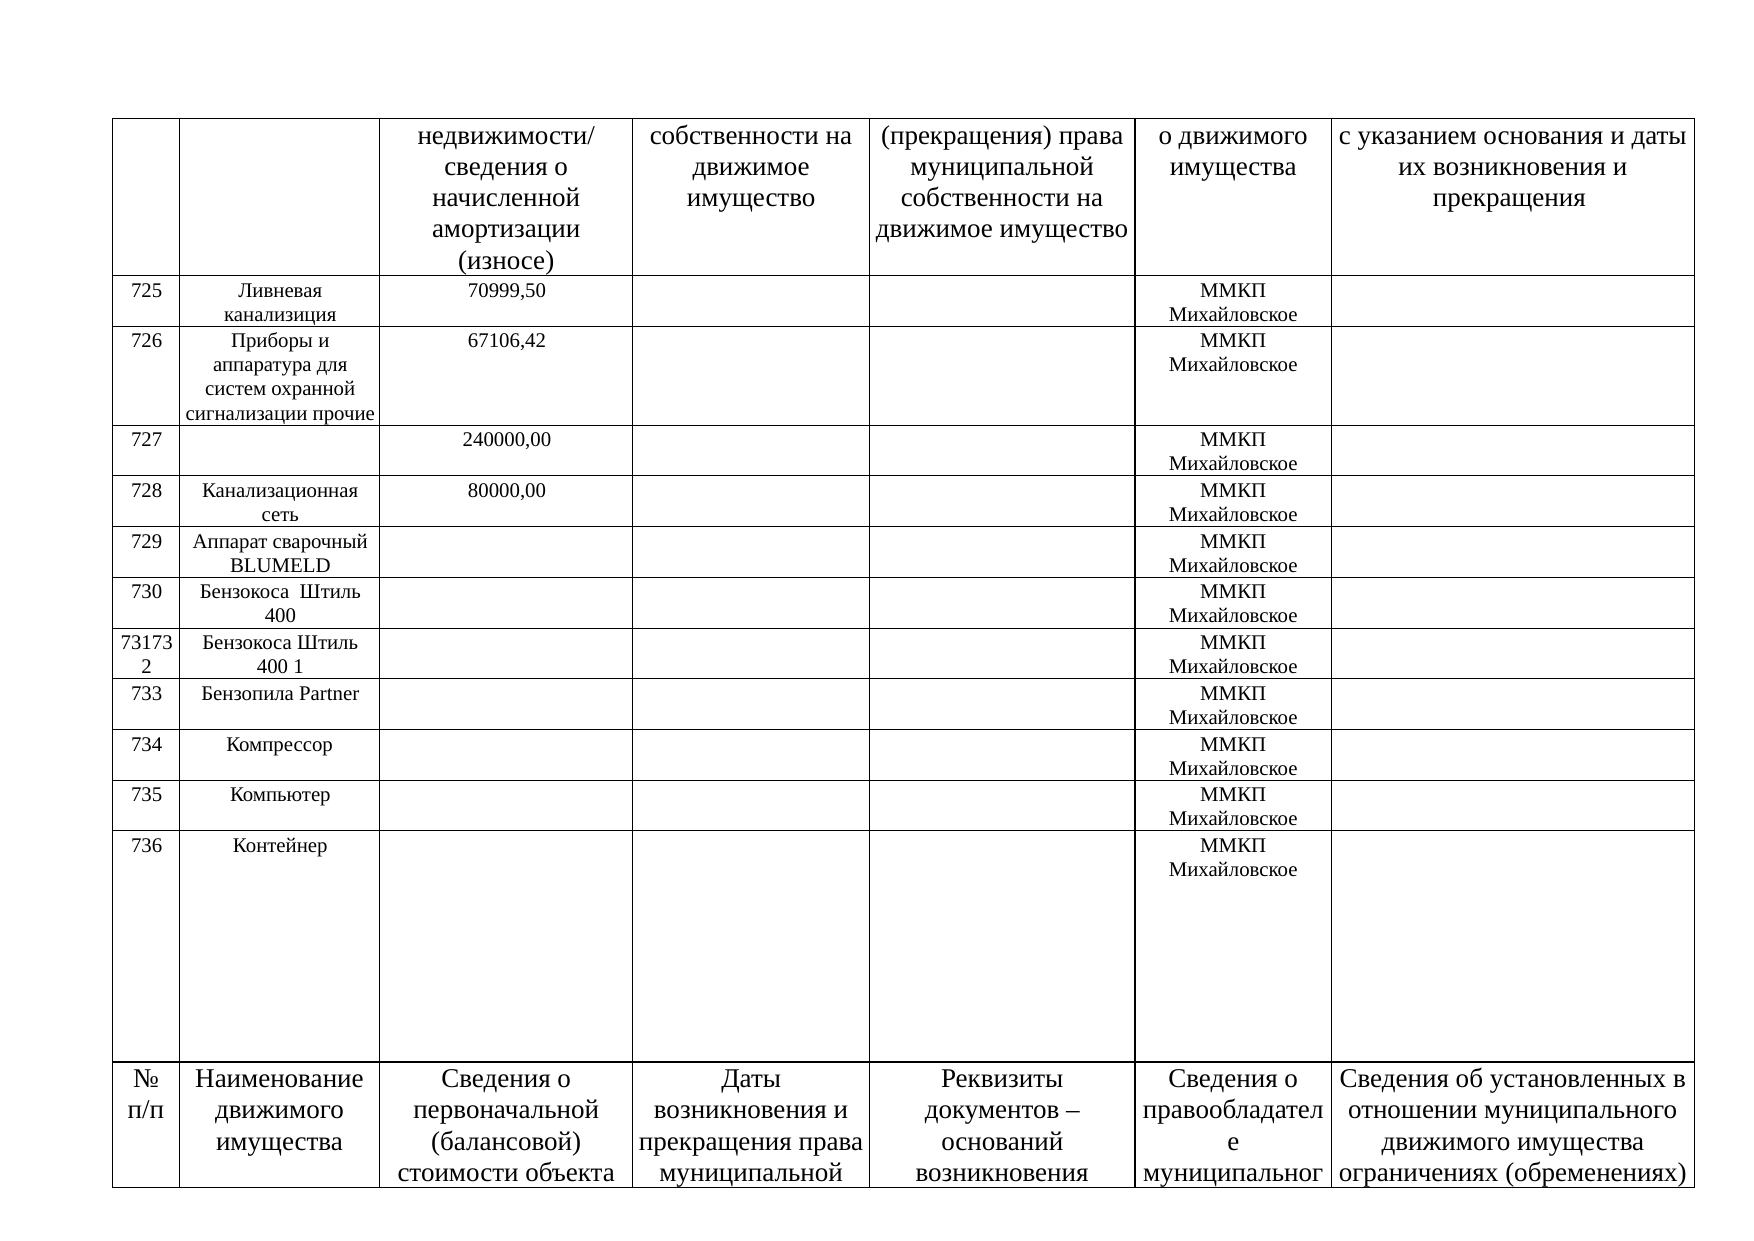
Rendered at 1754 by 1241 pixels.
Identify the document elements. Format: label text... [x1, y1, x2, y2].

table_cell 730 [113, 578, 179, 627]
table_cell [870, 730, 1134, 779]
table_cell 731732 [113, 629, 179, 678]
table_cell [633, 327, 869, 424]
table_cell 80000,00 [380, 476, 632, 526]
table_cell Сведения о первоначальной (балансовой) стоимости объекта [380, 1063, 632, 1187]
table_cell Приборы и аппаратура для систем охранной сигнализации прочие [180, 327, 379, 424]
table_cell [380, 831, 632, 1061]
table_cell [1332, 629, 1694, 678]
table_cell ММКП Михайловское [1136, 527, 1331, 577]
table_cell [1332, 781, 1694, 830]
table_cell [870, 831, 1134, 1061]
table_cell 729 [113, 527, 179, 577]
table_cell ММКП Михайловское [1136, 629, 1331, 678]
table_cell № п/п [113, 1063, 179, 1187]
table_cell ММКП Михайловское [1136, 327, 1331, 424]
table_cell [633, 426, 869, 475]
table_cell Бензопила Partner [180, 679, 379, 729]
table_cell [870, 276, 1134, 326]
table_cell Даты возникновения и прекращения права муниципальной [633, 1063, 869, 1187]
table_cell [1332, 327, 1694, 424]
table_cell Реквизиты документов – оснований возникновения [870, 1063, 1134, 1187]
table_cell Наименование движимого имущества [180, 1063, 379, 1187]
table_cell [380, 679, 632, 729]
table_cell [180, 426, 379, 475]
table_cell [633, 476, 869, 526]
table_cell ММКП Михайловское [1136, 476, 1331, 526]
table_cell Бензокоса Штиль 400 [180, 578, 379, 627]
table_cell [1332, 730, 1694, 779]
table_cell о движимого имущества [1136, 119, 1331, 275]
table_cell Ливневая канализиция [180, 276, 379, 326]
table_cell 70999,50 [380, 276, 632, 326]
table_cell [633, 730, 869, 779]
table_cell [633, 679, 869, 729]
table_cell [870, 679, 1134, 729]
table_cell [1332, 476, 1694, 526]
table_cell Бензокоса Штиль 400 1 [180, 629, 379, 678]
table_cell [180, 119, 379, 275]
table_cell недвижимости/ сведения о начисленной амортизации (износе) [380, 119, 632, 275]
table_cell [1332, 578, 1694, 627]
table_cell (прекращения) права муниципальной собственности на движимое имущество [870, 119, 1134, 275]
table_cell Аппарат сварочный BLUMELD [180, 527, 379, 577]
table_cell [380, 781, 632, 830]
table_cell с указанием основания и даты их возникновения и прекращения [1332, 119, 1694, 275]
table_cell Сведения о правообладателе муниципальног [1136, 1063, 1331, 1187]
table_cell Сведения об установленных в отношении муниципального движимого имущества ограничениях (обременениях) [1332, 1063, 1694, 1187]
table_cell [633, 578, 869, 627]
table_cell [870, 476, 1134, 526]
table_cell 733 [113, 679, 179, 729]
table_cell [1332, 831, 1694, 1061]
table_cell ММКП Михайловское [1136, 426, 1331, 475]
table_cell [870, 629, 1134, 678]
table_cell ММКП Михайловское [1136, 679, 1331, 729]
table_cell 736 [113, 831, 179, 1061]
table_cell [1332, 426, 1694, 475]
table_cell [870, 527, 1134, 577]
table_cell [633, 781, 869, 830]
table_cell [1332, 679, 1694, 729]
table_cell [113, 119, 179, 275]
table_cell Компрессор [180, 730, 379, 779]
table_cell [870, 781, 1134, 830]
table_cell ММКП Михайловское [1136, 831, 1331, 1061]
table_cell 726 [113, 327, 179, 424]
table_cell ММКП Михайловское [1136, 781, 1331, 830]
table_cell [633, 527, 869, 577]
table_cell ММКП Михайловское [1136, 730, 1331, 779]
table_cell ММКП Михайловское [1136, 276, 1331, 326]
table_cell Канализационная сеть [180, 476, 379, 526]
table_cell [380, 629, 632, 678]
table_cell [870, 426, 1134, 475]
table_cell 734 [113, 730, 179, 779]
table_cell 735 [113, 781, 179, 830]
table_cell собственности на движимое имущество [633, 119, 869, 275]
table_cell [1332, 276, 1694, 326]
table_cell [380, 527, 632, 577]
table_cell [870, 327, 1134, 424]
table_cell 240000,00 [380, 426, 632, 475]
table_cell Компьютер [180, 781, 379, 830]
table_cell Контейнер [180, 831, 379, 1061]
table_cell [633, 629, 869, 678]
table_cell [380, 578, 632, 627]
table_cell [1332, 527, 1694, 577]
table_cell [633, 831, 869, 1061]
table_cell 728 [113, 476, 179, 526]
table_cell [870, 578, 1134, 627]
table_cell [380, 730, 632, 779]
table_cell 725 [113, 276, 179, 326]
table_cell 67106,42 [380, 327, 632, 424]
table_cell [633, 276, 869, 326]
table_cell 727 [113, 426, 179, 475]
table_cell ММКП Михайловское [1136, 578, 1331, 627]
